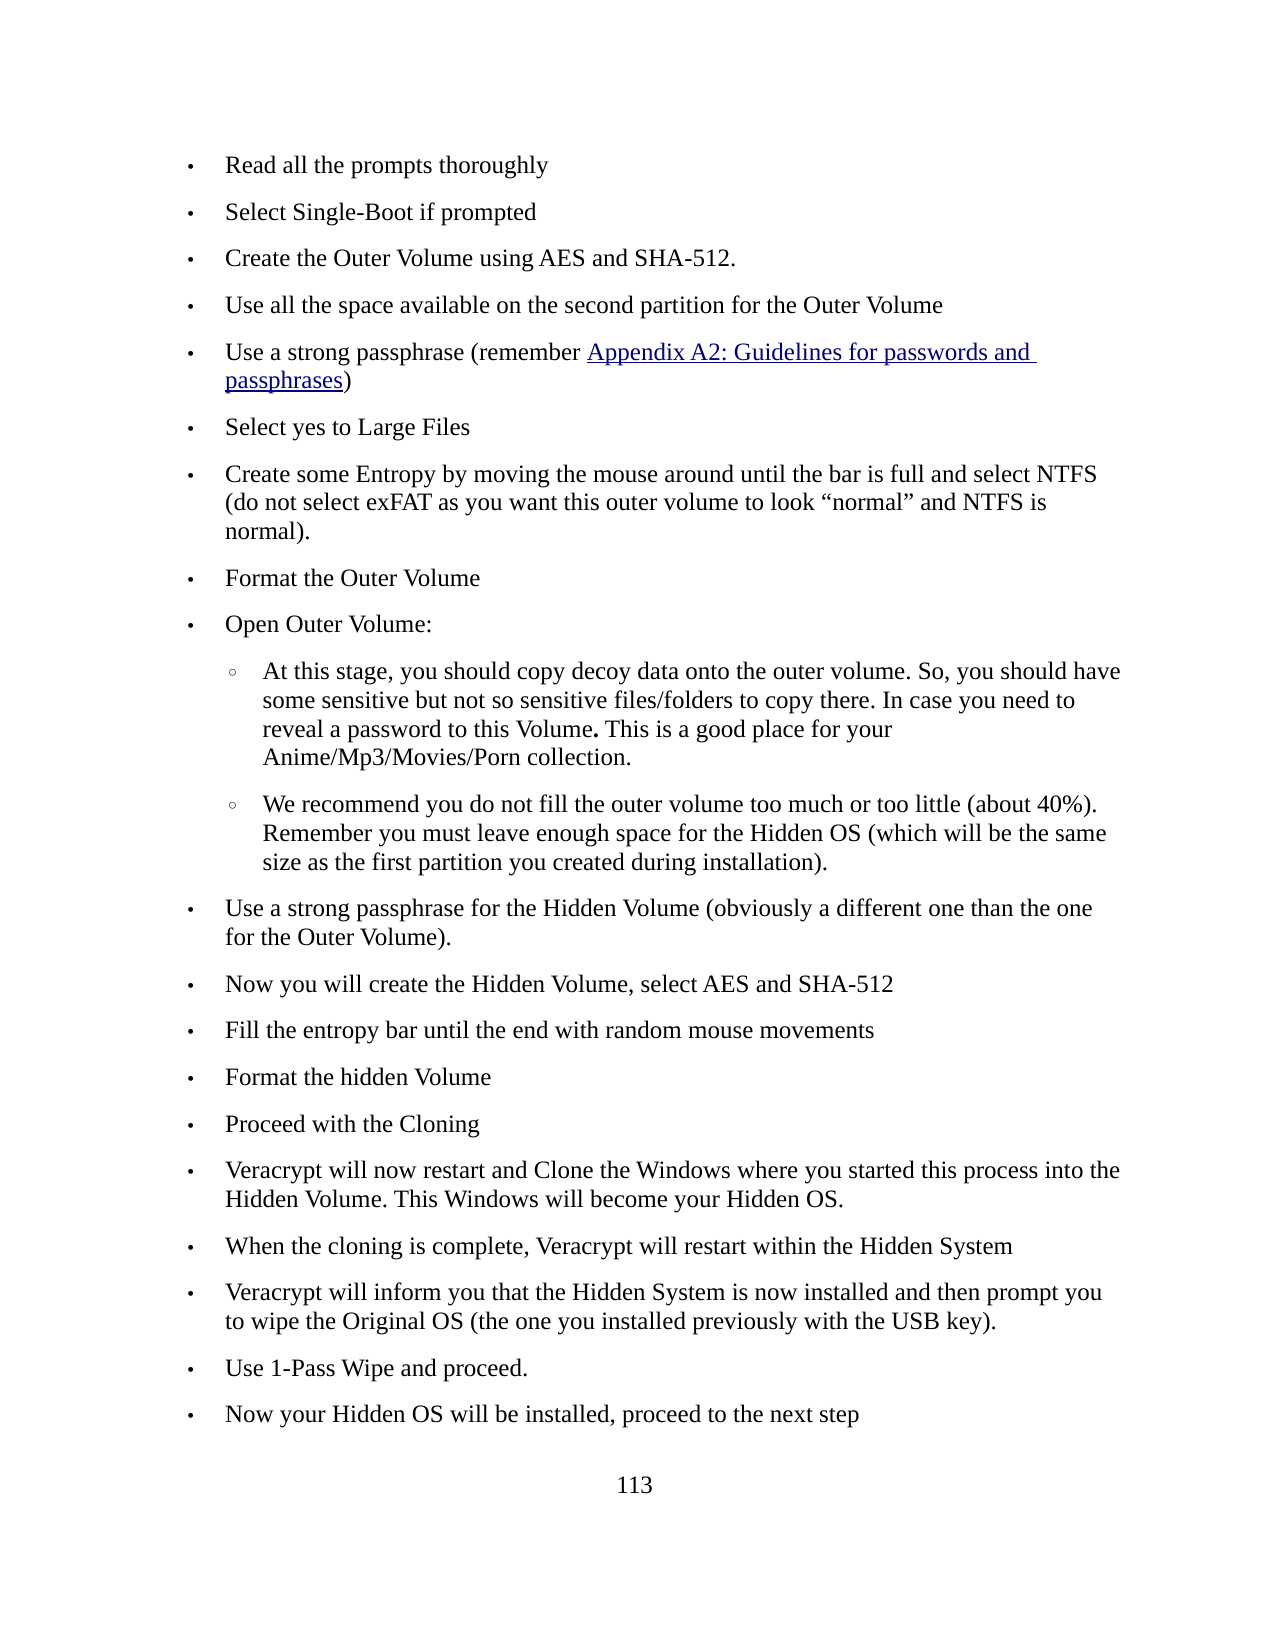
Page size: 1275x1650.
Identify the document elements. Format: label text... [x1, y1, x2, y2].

list Format the Outer Volume [187, 563, 1125, 592]
list Read all the prompts thoroughly [187, 150, 1125, 179]
list Select Single-Boot if prompted [187, 197, 1125, 225]
list Use all the space available on the second partition for the Outer Volume [187, 290, 1125, 319]
list Fill the entropy bar until the end with random mouse movements [187, 1015, 1125, 1044]
list Use a strong passphrase for the Hidden Volume (obviously a different one than the one for the Outer Volume). [187, 893, 1125, 951]
list Veracrypt will now restart and Clone the Windows where you started this process into the Hidden Volume. This Windows will become your Hidden OS. [187, 1155, 1125, 1213]
list Select yes to Large Files [187, 412, 1125, 441]
list Create some Entropy by moving the mouse around until the bar is full and select NTFS (do not select exFAT as you want this outer volume to look “normal” and NTFS is normal). [187, 459, 1125, 545]
list Now you will create the Hidden Volume, select AES and SHA-512 [187, 969, 1125, 997]
list Proceed with the Cloning [187, 1109, 1125, 1137]
list Veracrypt will inform you that the Hidden System is now installed and then prompt you to wipe the Original OS (the one you installed previously with the USB key). [187, 1277, 1125, 1335]
list Create the Outer Volume using AES and SHA-512. [187, 243, 1125, 272]
list Format the hidden Volume [187, 1062, 1125, 1091]
list We recommend you do not fill the outer volume too much or too little (about 40%). Remember you must leave enough space for the Hidden OS (which will be the same size as the first partition you created during installation). [225, 789, 1125, 875]
list Open Outer Volume: [187, 609, 1125, 638]
list Use a strong passphrase (remember Appendix A2: Guidelines for passwords and passphrases) [187, 337, 1125, 394]
list Now your Hidden OS will be installed, proceed to the next step [187, 1399, 1125, 1428]
list When the cloning is complete, Veracrypt will restart within the Hidden System [187, 1231, 1125, 1259]
list At this stage, you should copy decoy data onto the outer volume. So, you should have some sensitive but not so sensitive files/folders to copy there. In case you need to reveal a password to this Volume. This is a good place for your Anime/Mp3/Movies/Porn collection. [225, 656, 1125, 771]
list Use 1-Pass Wipe and proceed. [187, 1353, 1125, 1382]
